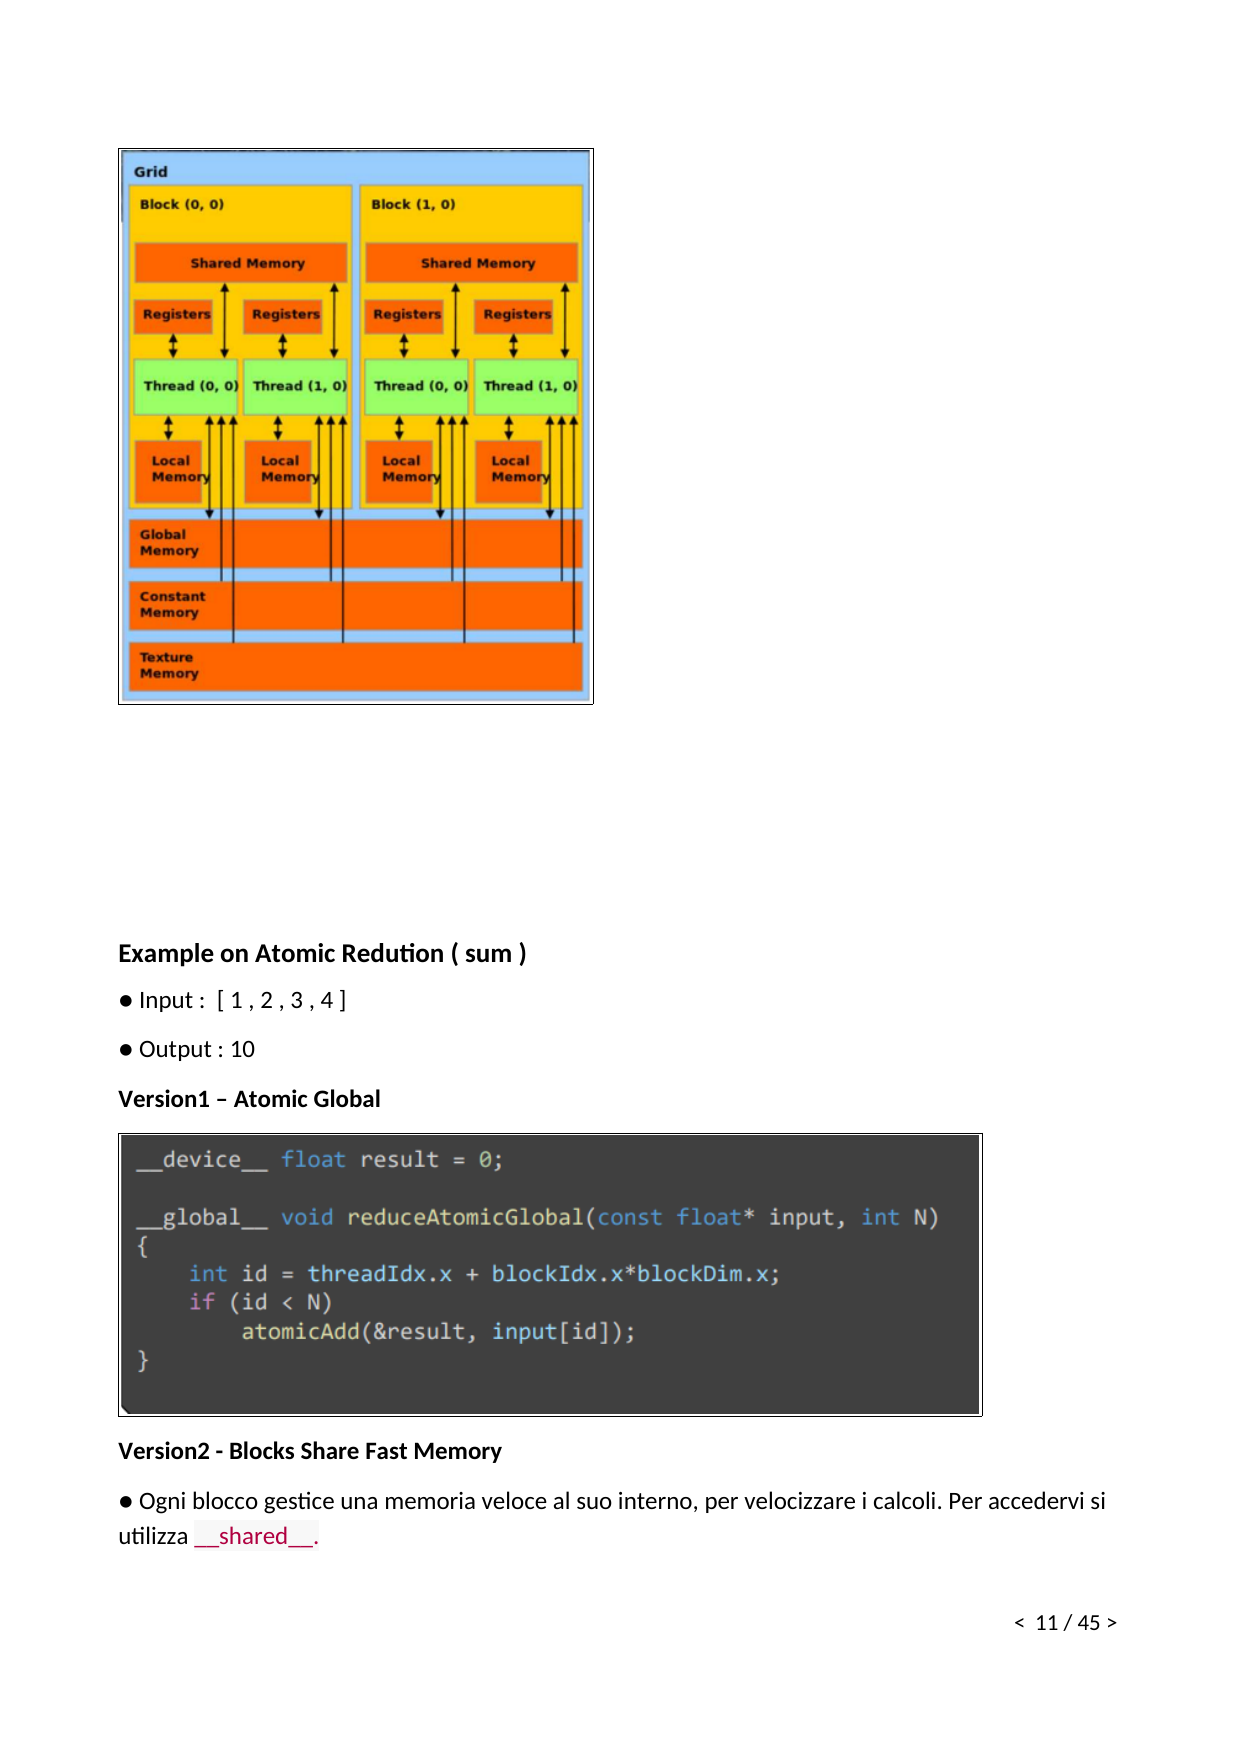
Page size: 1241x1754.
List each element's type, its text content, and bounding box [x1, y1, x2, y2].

text ● Ogni blocco gestice una memoria veloce al suo interno, per velocizzare i calcoli. Per accedervi si utilizza __shared__. [118, 1485, 1122, 1551]
picture [121, 1135, 979, 1414]
text ● Input : [ 1 , 2 , 3 , 4 ] [118, 984, 1122, 1014]
picture [121, 150, 590, 702]
subtitle Example on Atomic Redution ( sum ) [118, 936, 1122, 969]
text Version1 – Atomic Global [118, 1083, 1122, 1114]
text Version2 - Blocks Share Fast Memory [118, 1436, 1122, 1466]
text ● Output : 10 [118, 1033, 1122, 1064]
